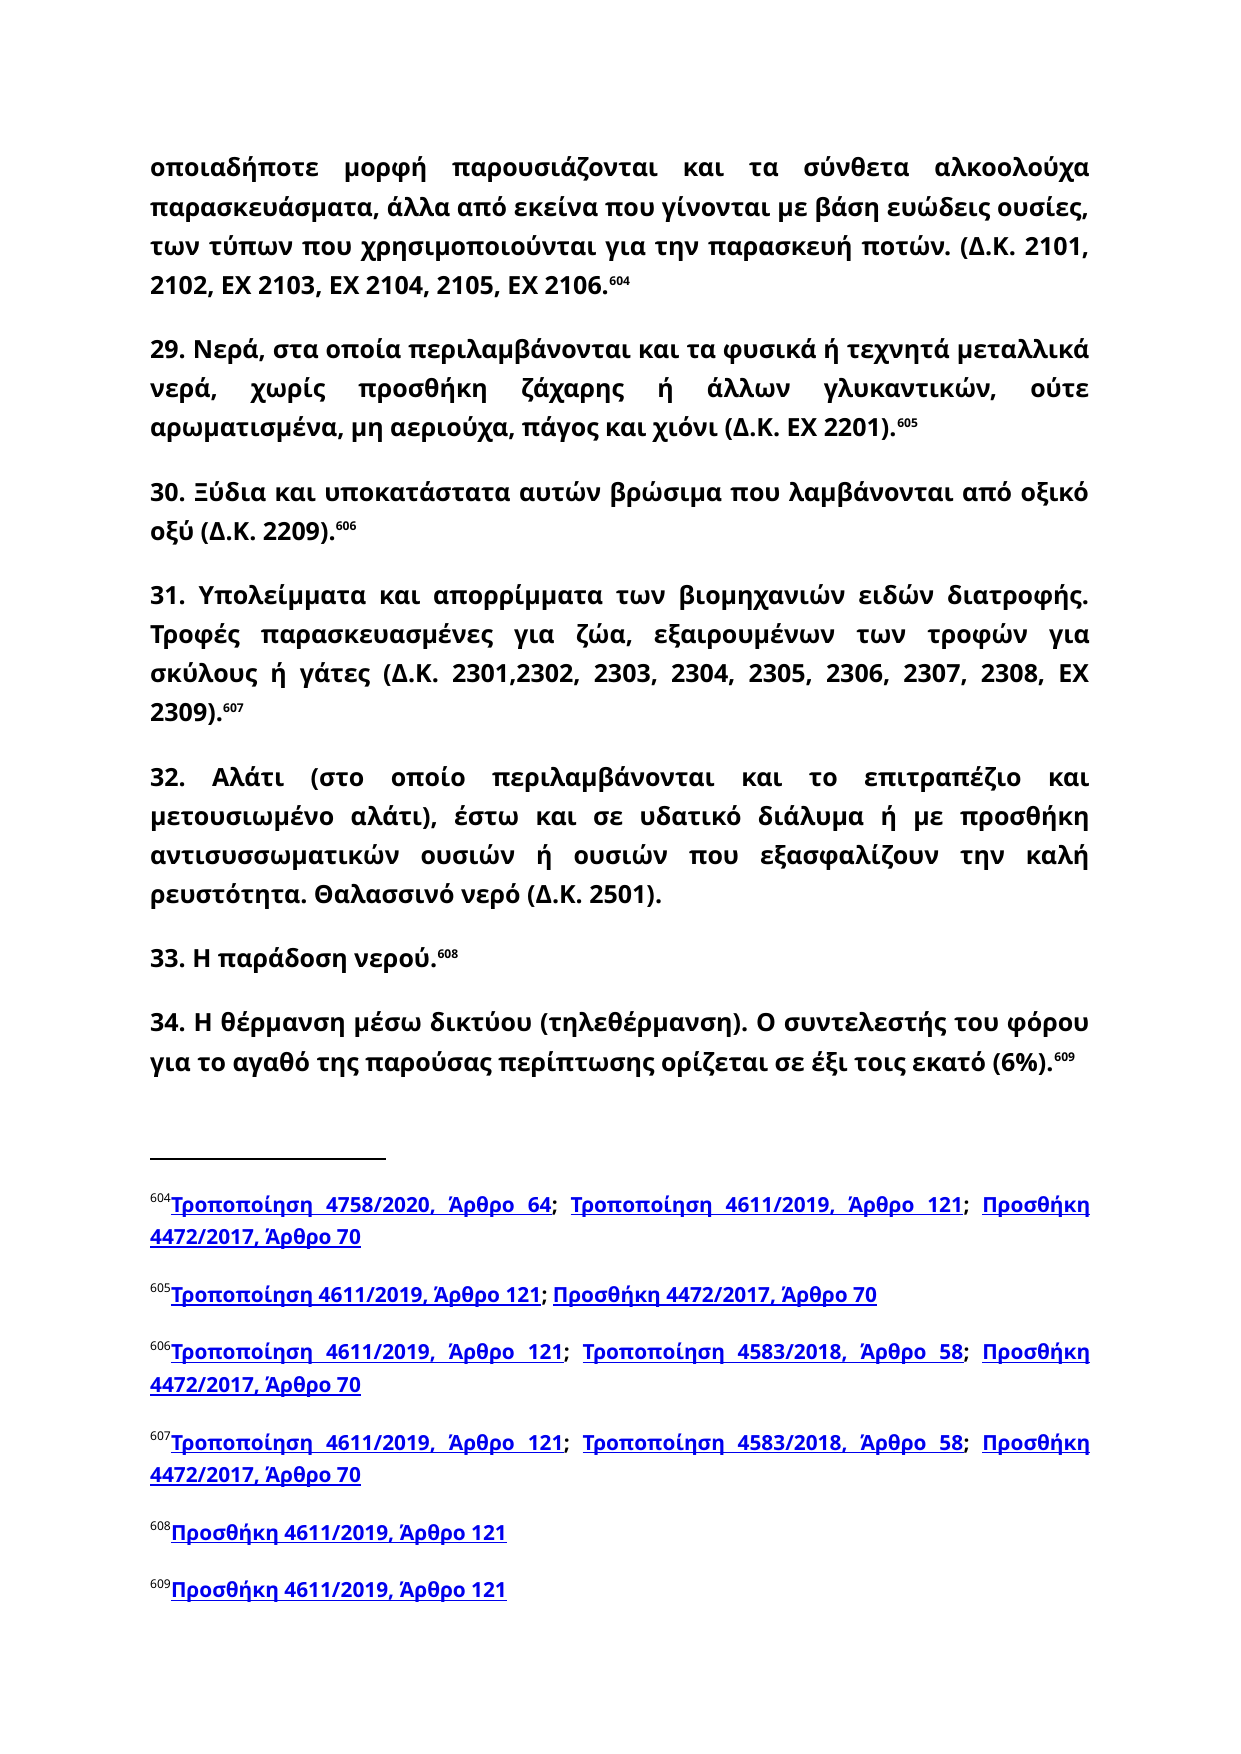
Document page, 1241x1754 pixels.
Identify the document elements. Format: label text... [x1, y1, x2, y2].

text 33. Η παράδοση νερού. [150, 941, 1090, 975]
text Τροποποίηση 4611/2019, Άρθρο 121; Τροποποίηση 4583/2018, Άρθρο 58; Προσθήκη 4472/2017, Άρθρο 70 [150, 1428, 1090, 1489]
text οποιαδήποτε μορφή παρουσιάζονται και τα σύνθετα αλκοολούχα παρασκευάσματα, άλλα από εκείνα που γίνονται με βάση ευώδεις ουσίες, των τύπων που χρησιμοποιούνται για την παρασκευή ποτών. (Δ.Κ. 2101, 2102, ΕΧ 2103, ΕΧ 2104, 2105, ΕΧ 2106. [150, 150, 1090, 302]
text Προσθήκη 4611/2019, Άρθρο 121 [150, 1518, 1090, 1546]
text Τροποποίηση 4611/2019, Άρθρο 121; Τροποποίηση 4583/2018, Άρθρο 58; Προσθήκη 4472/2017, Άρθρο 70 [150, 1337, 1090, 1398]
text 30. Ξύδια και υποκατάστατα αυτών βρώσιμα που λαμβάνονται από οξικό οξύ (Δ.Κ. 2209). [150, 474, 1090, 547]
text 32. Αλάτι (στο οποίο περιλαμβάνονται και το επιτραπέζιο και μετουσιωμένο αλάτι), έστω και σε υδατικό διάλυμα ή με προσθήκη αντισυσσωματικών ουσιών ή ουσιών που εξασφαλίζουν την καλή ρευστότητα. Θαλασσινό νερό (Δ.Κ. 2501). [150, 759, 1090, 911]
text 29. Νερά, στα οποία περιλαμβάνονται και τα φυσικά ή τεχνητά μεταλλικά νερά, χωρίς προσθήκη ζάχαρης ή άλλων γλυκαντικών, ούτε αρωματισμένα, μη αεριούχα, πάγος και χιόνι (Δ.Κ. ΕΧ 2201). [150, 332, 1090, 444]
text Προσθήκη 4611/2019, Άρθρο 121 [150, 1576, 1090, 1604]
text 31. Υπολείμματα και απορρίμματα των βιομηχανιών ειδών διατροφής. Τροφές παρασκευασμένες για ζώα, εξαιρουμένων των τροφών για σκύλους ή γάτες (Δ.Κ. 2301,2302, 2303, 2304, 2305, 2306, 2307, 2308, ΕΧ 2309). [150, 577, 1090, 729]
text Τροποποίηση 4758/2020, Άρθρο 64; Τροποποίηση 4611/2019, Άρθρο 121; Προσθήκη 4472/2017, Άρθρο 70 [150, 1190, 1090, 1251]
text 34. Η θέρμανση μέσω δικτύου (τηλεθέρμανση). Ο συντελεστής του φόρου για το αγαθό της παρούσας περίπτωσης ορίζεται σε έξι τοις εκατό (6%). [150, 1005, 1090, 1078]
text Τροποποίηση 4611/2019, Άρθρο 121; Προσθήκη 4472/2017, Άρθρο 70 [150, 1280, 1090, 1308]
